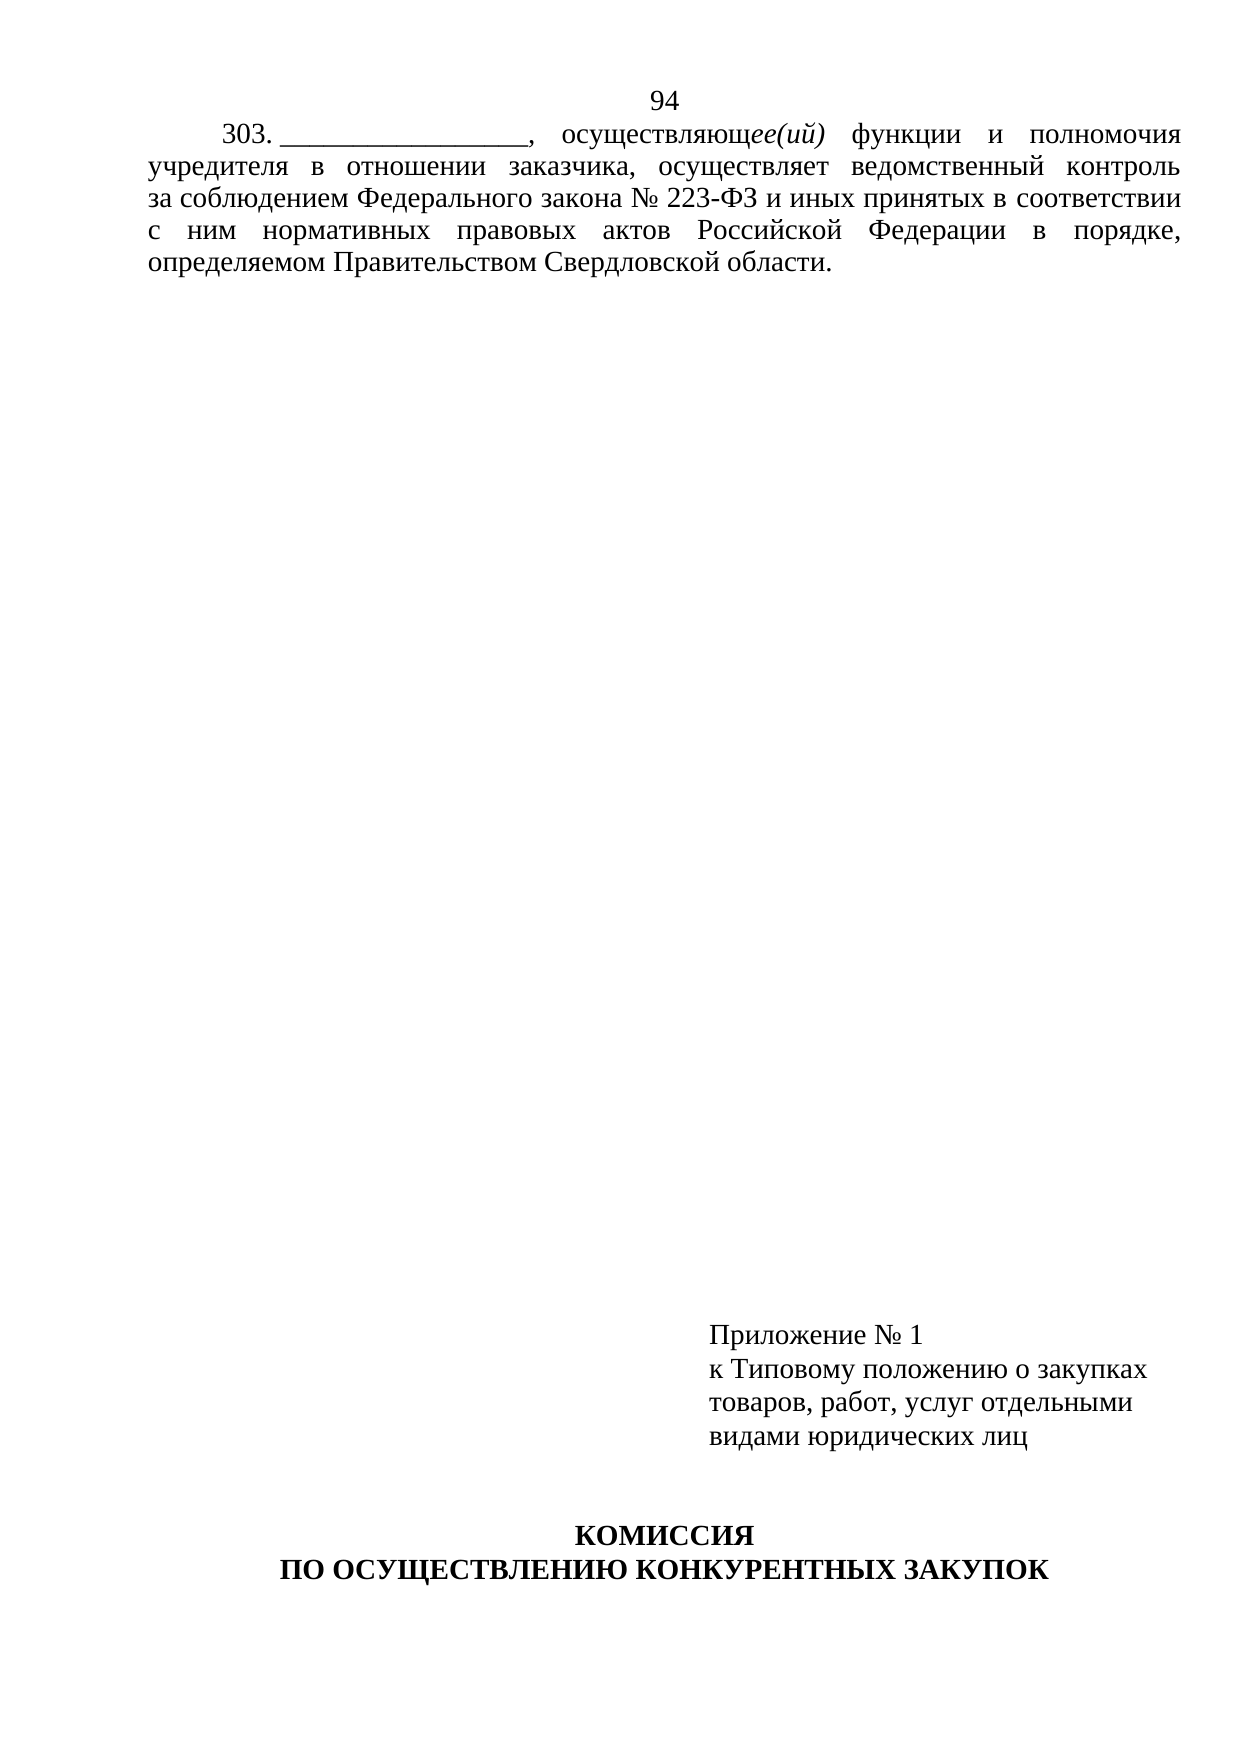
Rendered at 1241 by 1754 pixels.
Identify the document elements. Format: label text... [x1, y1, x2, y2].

text ПО ОСУЩЕСТВЛЕНИЮ КОНКУРЕНТНЫХ ЗАКУПОК [148, 1552, 1181, 1586]
text товаров, работ, услуг отдельными [148, 1384, 1181, 1418]
text видами юридических лиц [148, 1418, 1181, 1451]
text к Типовому положению о закупках [148, 1351, 1181, 1384]
text Приложение № 1 [148, 1317, 1181, 1351]
text 303. _________________, осуществляющее(ий) функции и полномочия учредителя в отношении заказчика, осуществляет ведомственный контроль за соблюдением Федерального закона № 223-ФЗ и иных принятых в соответствии с ним нормативных правовых актов Российской Федерации в порядке, определяемом Правительством Свердловской области. [148, 118, 1181, 277]
text КОМИССИЯ [148, 1518, 1181, 1552]
